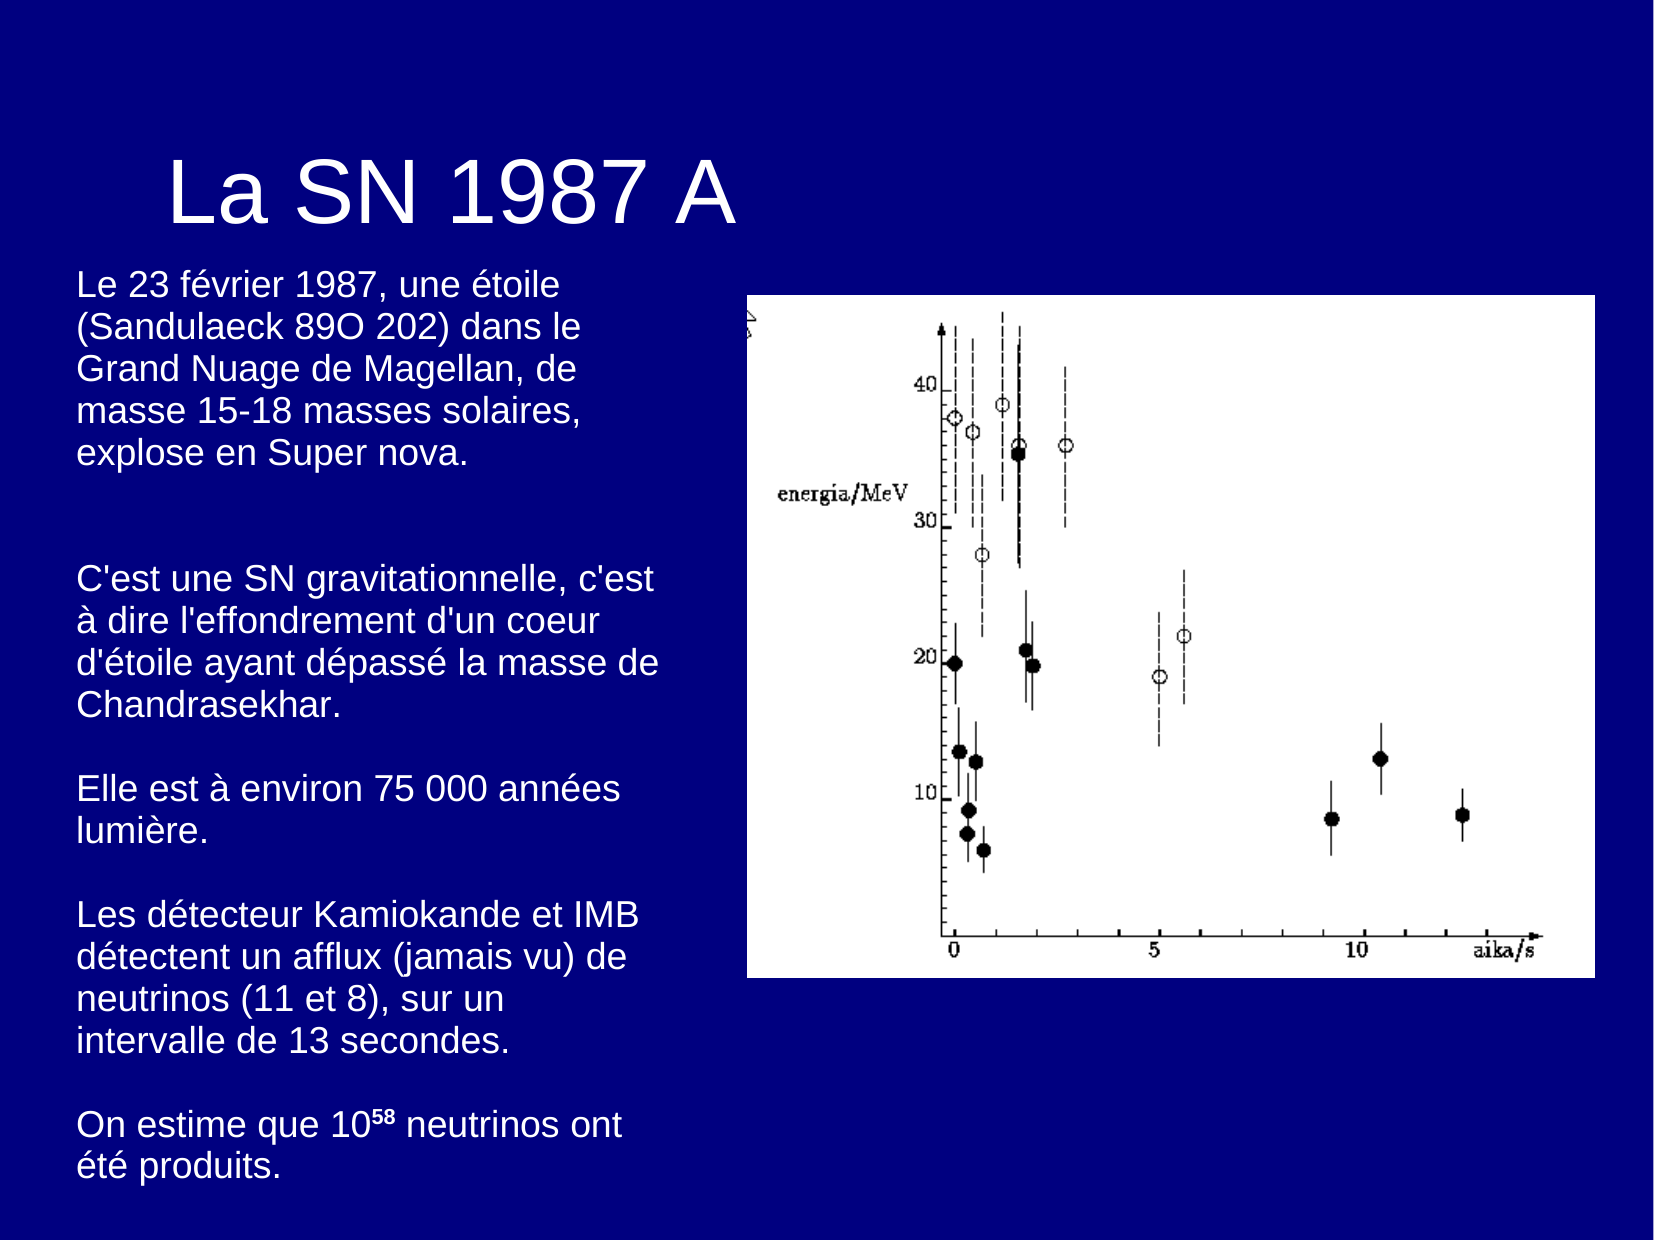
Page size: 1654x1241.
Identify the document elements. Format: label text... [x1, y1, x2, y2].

text_box Le 23 février 1987, une étoile (Sandulaeck 89O 202) dans le Grand Nuage de Magellan, de masse 15-18 masses solaires, explose en Super nova. C'est une SN gravitationnelle, c'est à dire l'effondrement d'un coeur d'étoile ayant dépassé la masse de Chandrasekhar. Elle est à environ 75 000 années lumière. Les détecteur Kamiokande et IMB détectent un afflux (jamais vu) de neutrinos (11 et 8), sur un intervalle de 13 secondes. On estime que 1058 neutrinos ont été produits. [61, 255, 680, 1241]
picture [747, 295, 1595, 979]
title La SN 1987 A [29, 88, 857, 296]
